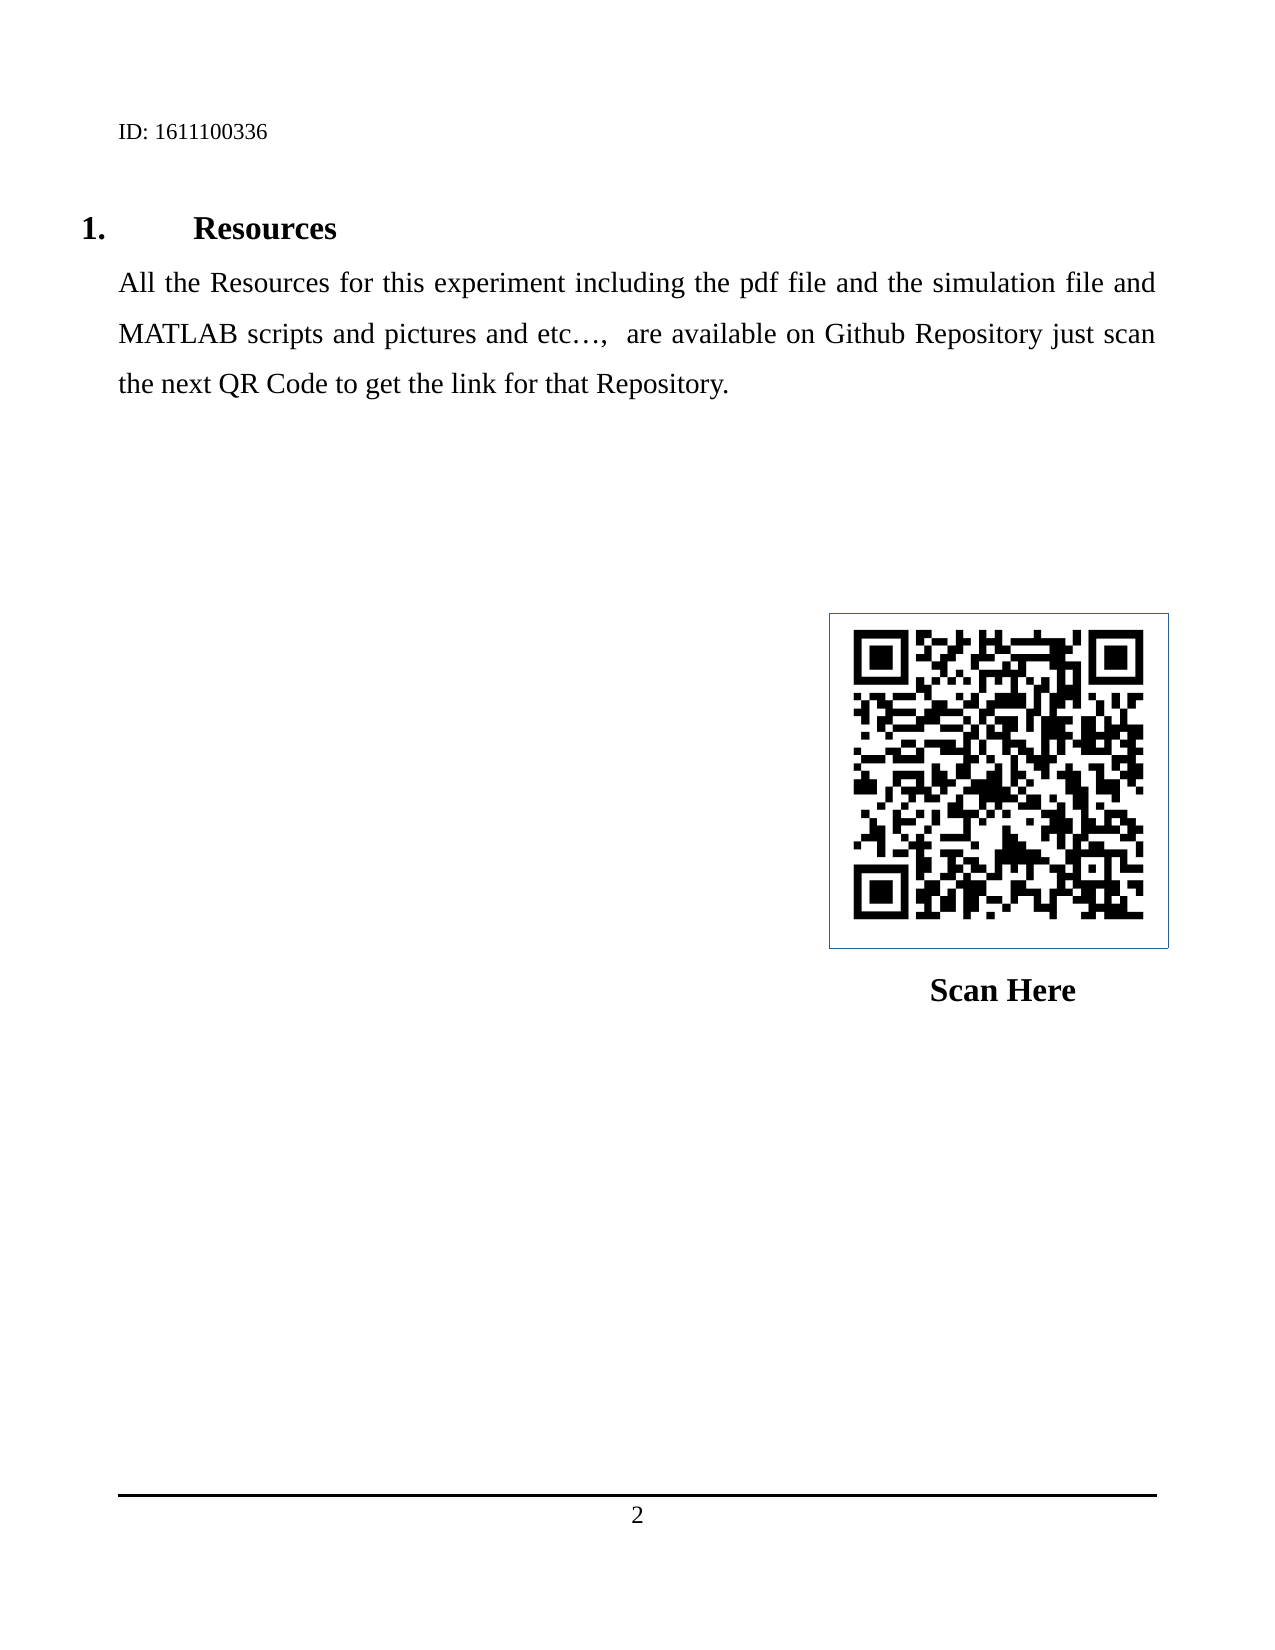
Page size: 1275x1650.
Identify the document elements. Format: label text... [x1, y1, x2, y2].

picture [832, 616, 1165, 945]
text Scan Here [81, 970, 1157, 1008]
text ID: 1611100336 [118, 118, 1157, 144]
list Resources [81, 208, 1157, 246]
text All the Resources for this experiment including the pdf file and the simulation file and MATLAB scripts and pictures and etc…, are available on Github Repository just scan the next QR Code to get the link for that Repository. [81, 265, 1157, 399]
